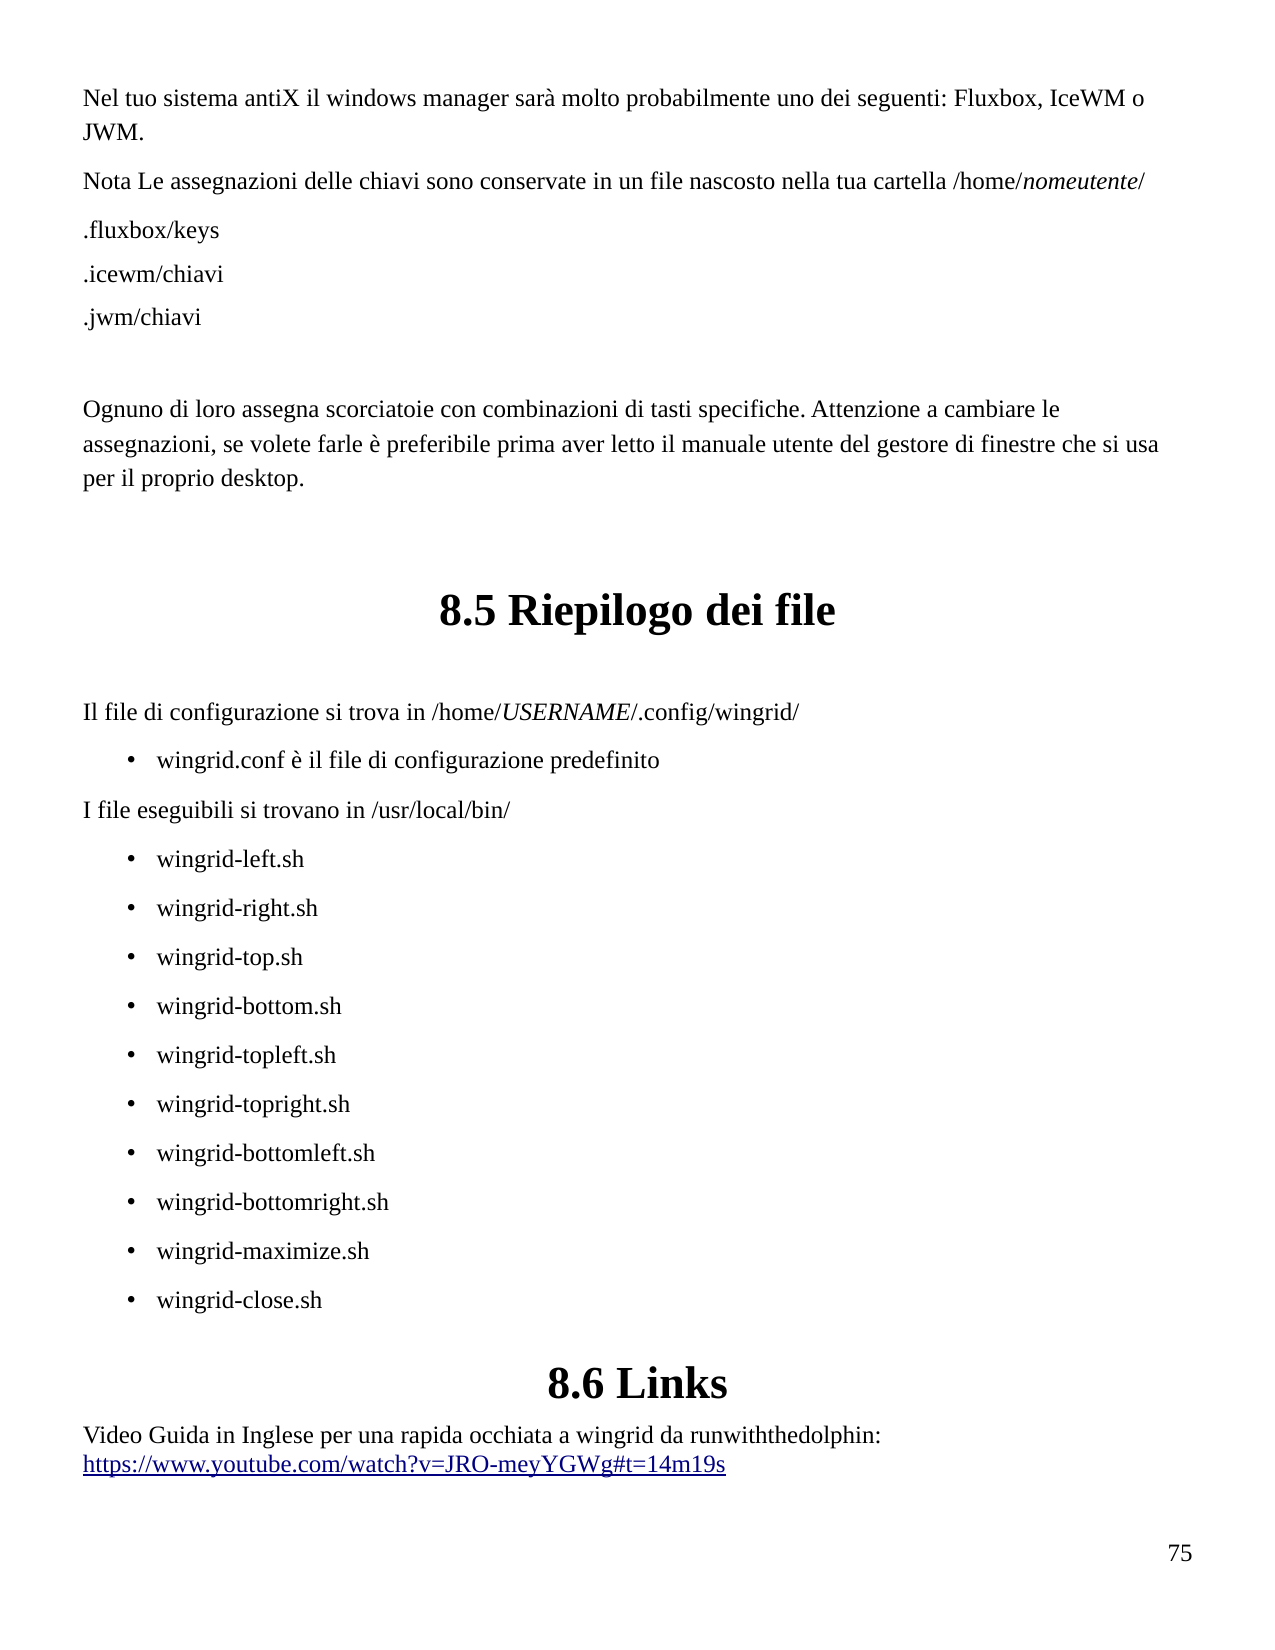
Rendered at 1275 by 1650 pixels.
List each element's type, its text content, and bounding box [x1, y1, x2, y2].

list wingrid-topleft.sh [127, 1040, 1192, 1069]
list wingrid-close.sh [127, 1285, 1192, 1314]
list wingrid-bottom.sh [127, 991, 1192, 1020]
text .icewm/chiavi [83, 259, 1192, 287]
text .fluxbox/keys [83, 215, 1192, 244]
list wingrid-maximize.sh [127, 1236, 1192, 1265]
subtitle 8.6 Links [83, 1355, 1192, 1408]
text Nota Le assegnazioni delle chiavi sono conservate in un file nascosto nella tua cartella /home/nomeutente/ [83, 166, 1192, 195]
text Ognuno di loro assegna scorciatoie con combinazioni di tasti specifiche. Attenzione a cambiare le assegnazioni, se volete farle è preferibile prima aver letto il manuale utente del gestore di finestre che si usa per il proprio desktop. [83, 394, 1192, 492]
subtitle 8.5 Riepilogo dei file [83, 582, 1192, 635]
list wingrid-bottomleft.sh [127, 1138, 1192, 1167]
list wingrid-left.sh [127, 844, 1192, 872]
text I file eseguibili si trovano in /usr/local/bin/ [83, 795, 1192, 823]
text Nel tuo sistema antiX il windows manager sarà molto probabilmente uno dei seguenti: Fluxbox, IceWM o JWM. [83, 83, 1192, 146]
list wingrid-top.sh [127, 942, 1192, 971]
text Video Guida in Inglese per una rapida occhiata a wingrid da runwiththedolphin: https://www.youtube.com/watch?v=JRO-meyYGWg#t=14m19s [83, 1420, 1192, 1478]
list wingrid.conf è il file di configurazione predefinito [127, 746, 1192, 774]
list wingrid-bottomright.sh [127, 1187, 1192, 1216]
text Il file di configurazione si trova in /home/USERNAME/.config/wingrid/ [83, 697, 1192, 725]
list wingrid-right.sh [127, 893, 1192, 922]
text .jwm/chiavi [83, 302, 1192, 331]
list wingrid-topright.sh [127, 1089, 1192, 1118]
